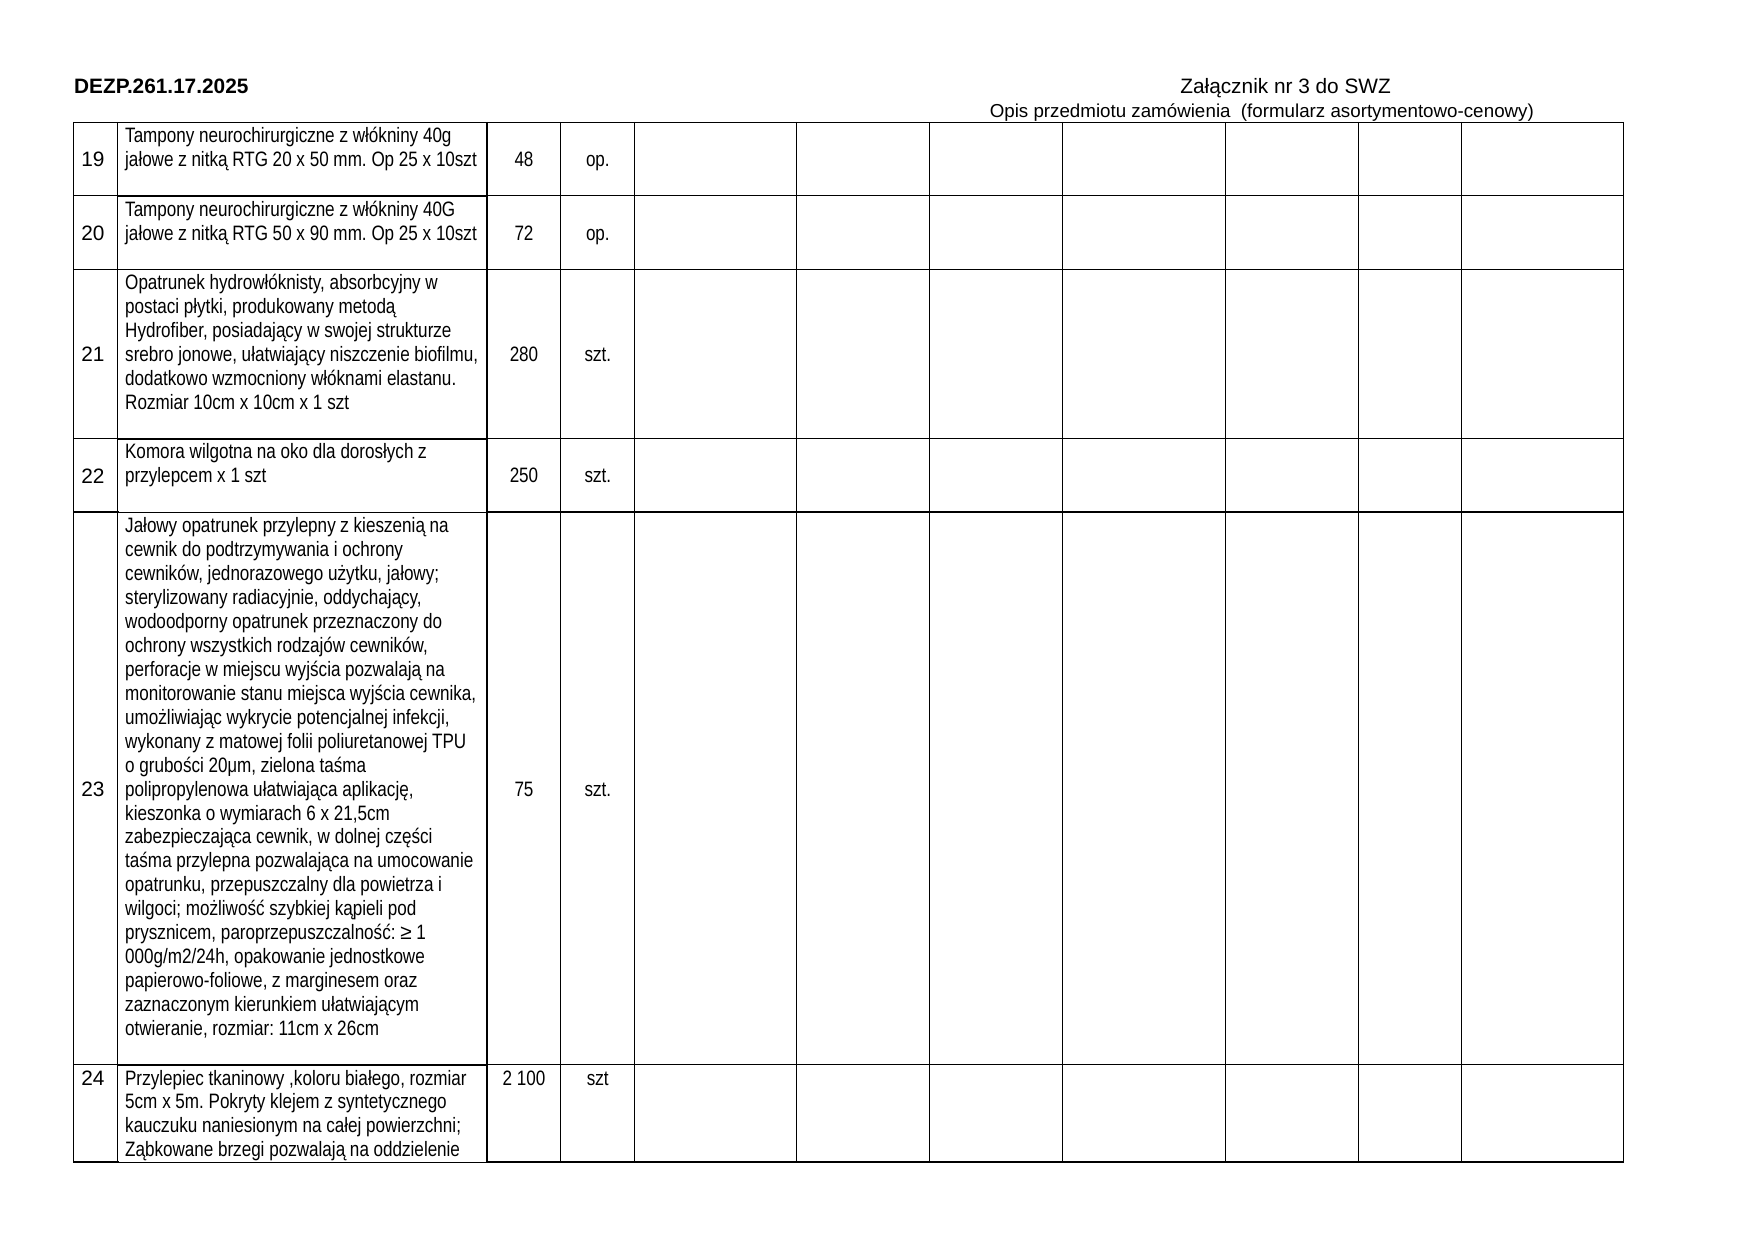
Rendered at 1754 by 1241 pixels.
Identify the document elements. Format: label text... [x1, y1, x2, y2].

table_cell [930, 270, 1062, 438]
table_cell 24 [74, 1065, 117, 1161]
table_cell [635, 123, 796, 195]
table_cell Tampony neurochirurgiczne z włókniny 40g jałowe z nitką RTG 20 x 50 mm. Op 25 x 10szt [118, 123, 486, 195]
table_cell [797, 123, 929, 195]
table_cell Opatrunek hydrowłóknisty, absorbcyjny w postaci płytki, produkowany metodą Hydrofiber, posiadający w swojej strukturze srebro jonowe, ułatwiający niszczenie biofilmu, dodatkowo wzmocniony włóknami elastanu. Rozmiar 10cm x 10cm x 1 szt [118, 270, 486, 438]
table_cell [1462, 513, 1623, 1064]
table_cell [1462, 123, 1623, 195]
table_cell [1226, 1065, 1358, 1161]
table_cell [930, 439, 1062, 511]
table_cell 2 100 [488, 1065, 560, 1161]
table_cell [1063, 123, 1225, 195]
table_cell [635, 513, 796, 1064]
table_cell [797, 439, 929, 511]
table_cell [1359, 270, 1461, 438]
table_cell [1226, 196, 1358, 269]
table_cell Komora wilgotna na oko dla dorosłych z przylepcem x 1 szt [118, 440, 486, 511]
table_cell 19 [74, 123, 117, 195]
table_cell [1462, 196, 1623, 269]
table_cell 48 [488, 123, 560, 195]
table_cell szt. [561, 513, 634, 1064]
table_cell [797, 1065, 929, 1161]
table_cell [1359, 513, 1461, 1064]
table_cell op. [561, 196, 634, 269]
table_cell [797, 513, 929, 1064]
table_cell 20 [74, 196, 117, 269]
table_cell szt. [561, 439, 634, 511]
table_cell [1063, 196, 1225, 269]
table_cell op. [561, 123, 634, 195]
table_cell [635, 270, 796, 438]
table_cell [930, 196, 1062, 269]
table_cell [1226, 513, 1358, 1064]
table_cell [1462, 1065, 1623, 1161]
table_cell Tampony neurochirurgiczne z włókniny 40G jałowe z nitką RTG 50 x 90 mm. Op 25 x 10szt [118, 197, 486, 269]
table_cell Przylepiec tkaninowy ,koloru białego, rozmiar 5cm x 5m. Pokryty klejem z syntetycznego kauczuku naniesionym na całej powierzchni; Ząbkowane brzegi pozwalają na oddzielenie [118, 1066, 486, 1161]
table_cell 72 [488, 196, 560, 269]
table_cell 75 [488, 513, 560, 1064]
table_cell [1359, 123, 1461, 195]
table_cell [1063, 439, 1225, 511]
table_cell szt [561, 1065, 634, 1161]
table_cell [1462, 439, 1623, 511]
table_cell [1359, 1065, 1461, 1161]
table_cell [1359, 196, 1461, 269]
table_cell [930, 123, 1062, 195]
table_cell [797, 270, 929, 438]
table_cell Jałowy opatrunek przylepny z kieszenią na cewnik do podtrzymywania i ochrony cewników, jednorazowego użytku, jałowy; sterylizowany radiacyjnie, oddychający, wodoodporny opatrunek przeznaczony do ochrony wszystkich rodzajów cewników, perforacje w miejscu wyjścia pozwalają na monitorowanie stanu miejsca wyjścia cewnika, umożliwiając wykrycie potencjalnej infekcji, wykonany z matowej folii poliuretanowej TPU o grubości 20μm, zielona taśma polipropylenowa ułatwiająca aplikację, kieszonka o wymiarach 6 x 21,5cm zabezpieczająca cewnik, w dolnej części taśma przylepna pozwalająca na umocowanie opatrunku, przepuszczalny dla powietrza i wilgoci; możliwość szybkiej kąpieli pod prysznicem, paroprzepuszczalność: ≥ 1 000g/m2/24h, opakowanie jednostkowe papierowo-foliowe, z marginesem oraz zaznaczonym kierunkiem ułatwiającym otwieranie, rozmiar: 11cm x 26cm [118, 513, 486, 1064]
table_cell [930, 513, 1062, 1064]
table_cell [1359, 439, 1461, 511]
table_cell [1063, 270, 1225, 438]
table_cell [635, 1065, 796, 1161]
table_cell [797, 196, 929, 269]
table_cell [930, 1065, 1062, 1161]
table_cell [1063, 1065, 1225, 1161]
table_cell [1226, 123, 1358, 195]
table_cell [635, 196, 796, 269]
table_cell [1063, 513, 1225, 1064]
table_cell [1226, 270, 1358, 438]
table_cell 250 [488, 439, 560, 511]
table_cell [1462, 270, 1623, 438]
table_cell 22 [74, 439, 117, 511]
table_cell szt. [561, 270, 634, 438]
table_cell 280 [488, 270, 560, 438]
table_cell 23 [74, 513, 117, 1064]
table_cell 21 [74, 270, 117, 438]
table_cell [1226, 439, 1358, 511]
table_cell [635, 439, 796, 511]
